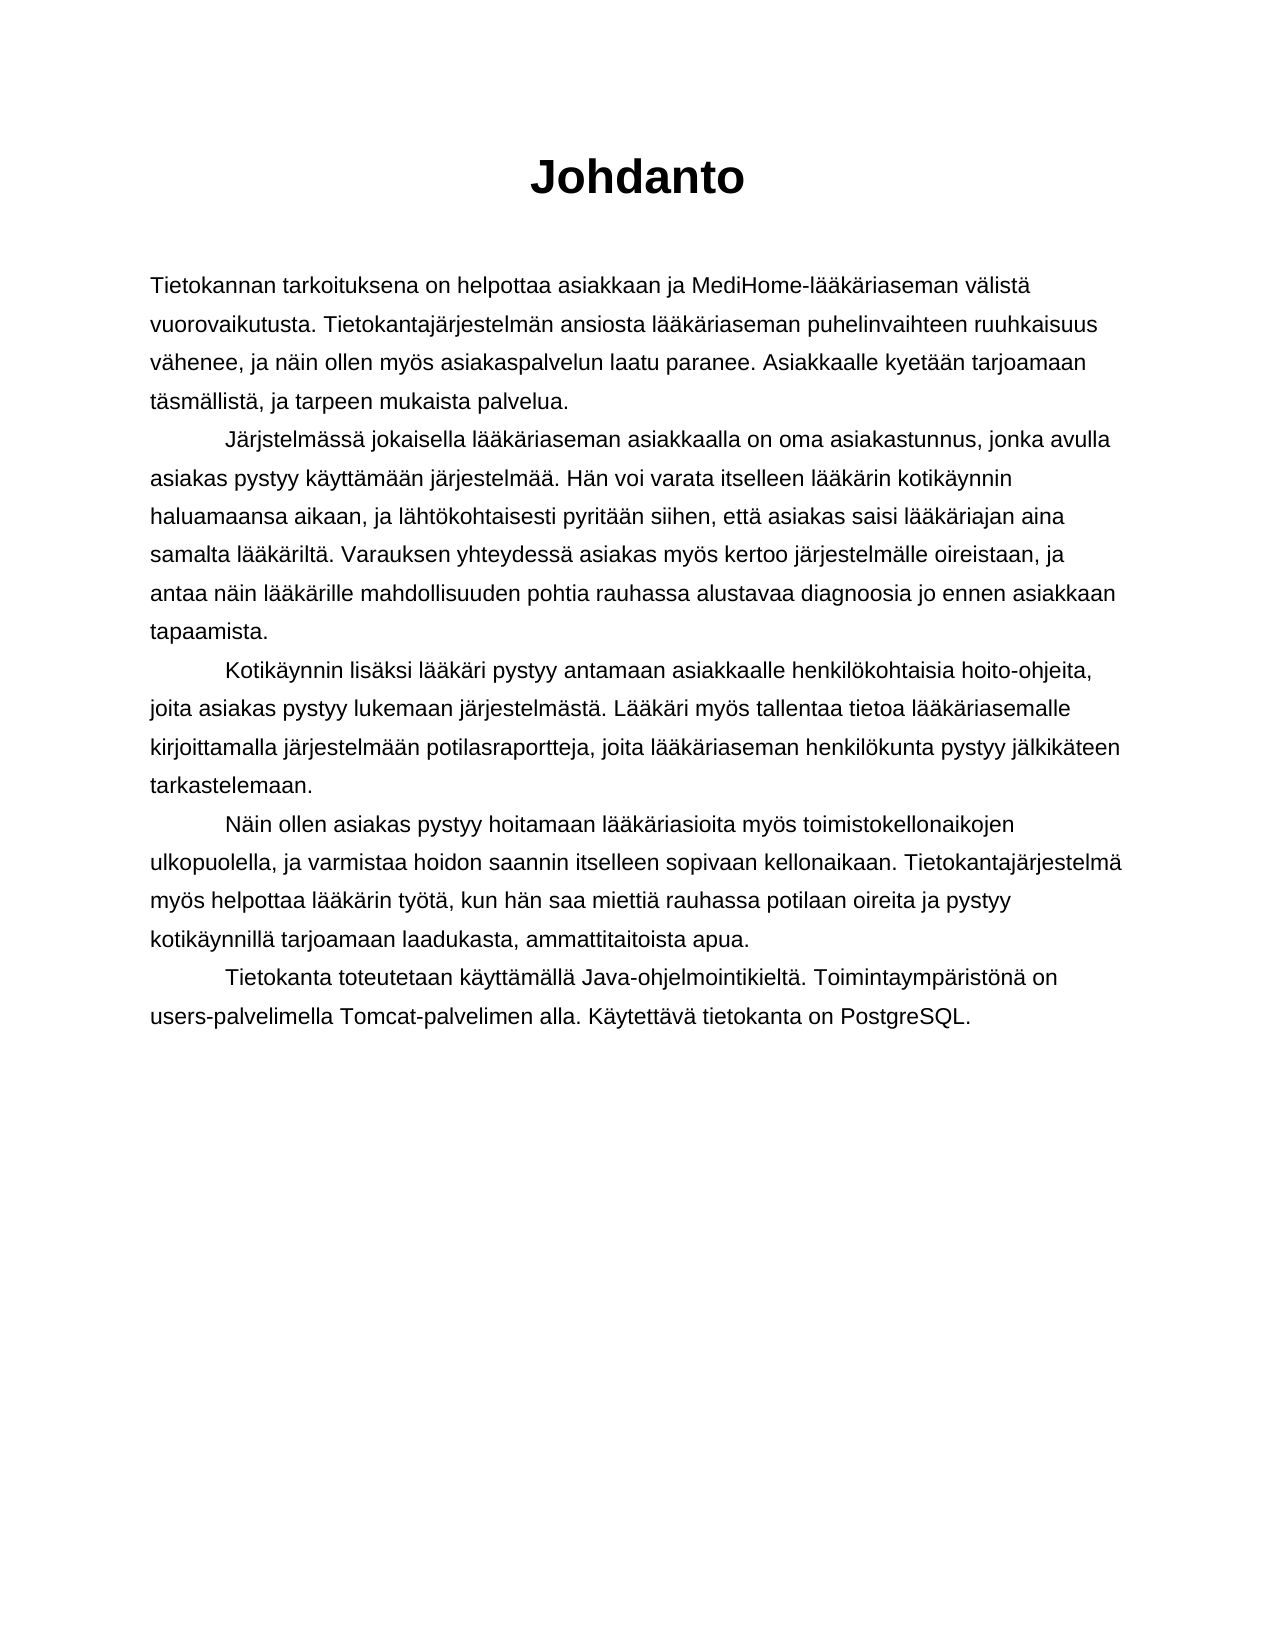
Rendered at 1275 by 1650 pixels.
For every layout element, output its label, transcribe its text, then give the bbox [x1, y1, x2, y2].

text Kotikäynnin lisäksi lääkäri pystyy antamaan asiakkaalle henkilökohtaisia hoito-ohjeita, joita asiakas pystyy lukemaan järjestelmästä. Lääkäri myös tallentaa tietoa lääkäriasemalle kirjoittamalla järjestelmään potilasraportteja, joita lääkäriaseman henkilökunta pystyy jälkikäteen tarkastelemaan. [150, 657, 1125, 798]
text Tietokanta toteutetaan käyttämällä Java-ohjelmointikieltä. Toimintaympäristönä on users-palvelimella Tomcat-palvelimen alla. Käytettävä tietokanta on PostgreSQL. [150, 965, 1125, 1029]
text Johdanto [150, 150, 1125, 203]
text Tietokannan tarkoituksena on helpottaa asiakkaan ja MediHome-lääkäriaseman välistä vuorovaikutusta. Tietokantajärjestelmän ansiosta lääkäriaseman puhelinvaihteen ruuhkaisuus vähenee, ja näin ollen myös asiakaspalvelun laatu paranee. Asiakkaalle kyetään tarjoamaan täsmällistä, ja tarpeen mukaista palvelua. [150, 273, 1125, 414]
text Järjstelmässä jokaisella lääkäriaseman asiakkaalla on oma asiakastunnus, jonka avulla asiakas pystyy käyttämään järjestelmää. Hän voi varata itselleen lääkärin kotikäynnin haluamaansa aikaan, ja lähtökohtaisesti pyritään siihen, että asiakas saisi lääkäriajan aina samalta lääkäriltä. Varauksen yhteydessä asiakas myös kertoo järjestelmälle oireistaan, ja antaa näin lääkärille mahdollisuuden pohtia rauhassa alustavaa diagnoosia jo ennen asiakkaan tapaamista. [150, 427, 1125, 645]
text myös helpottaa lääkärin työtä, kun hän saa miettiä rauhassa potilaan oireita ja pystyy kotikäynnillä tarjoamaan laadukasta, ammattitaitoista apua. [150, 888, 1125, 952]
text Näin ollen asiakas pystyy hoitamaan lääkäriasioita myös toimistokellonaikojen ulkopuolella, ja varmistaa hoidon saannin itselleen sopivaan kellonaikaan. Tietokantajärjestelmä [150, 811, 1125, 875]
